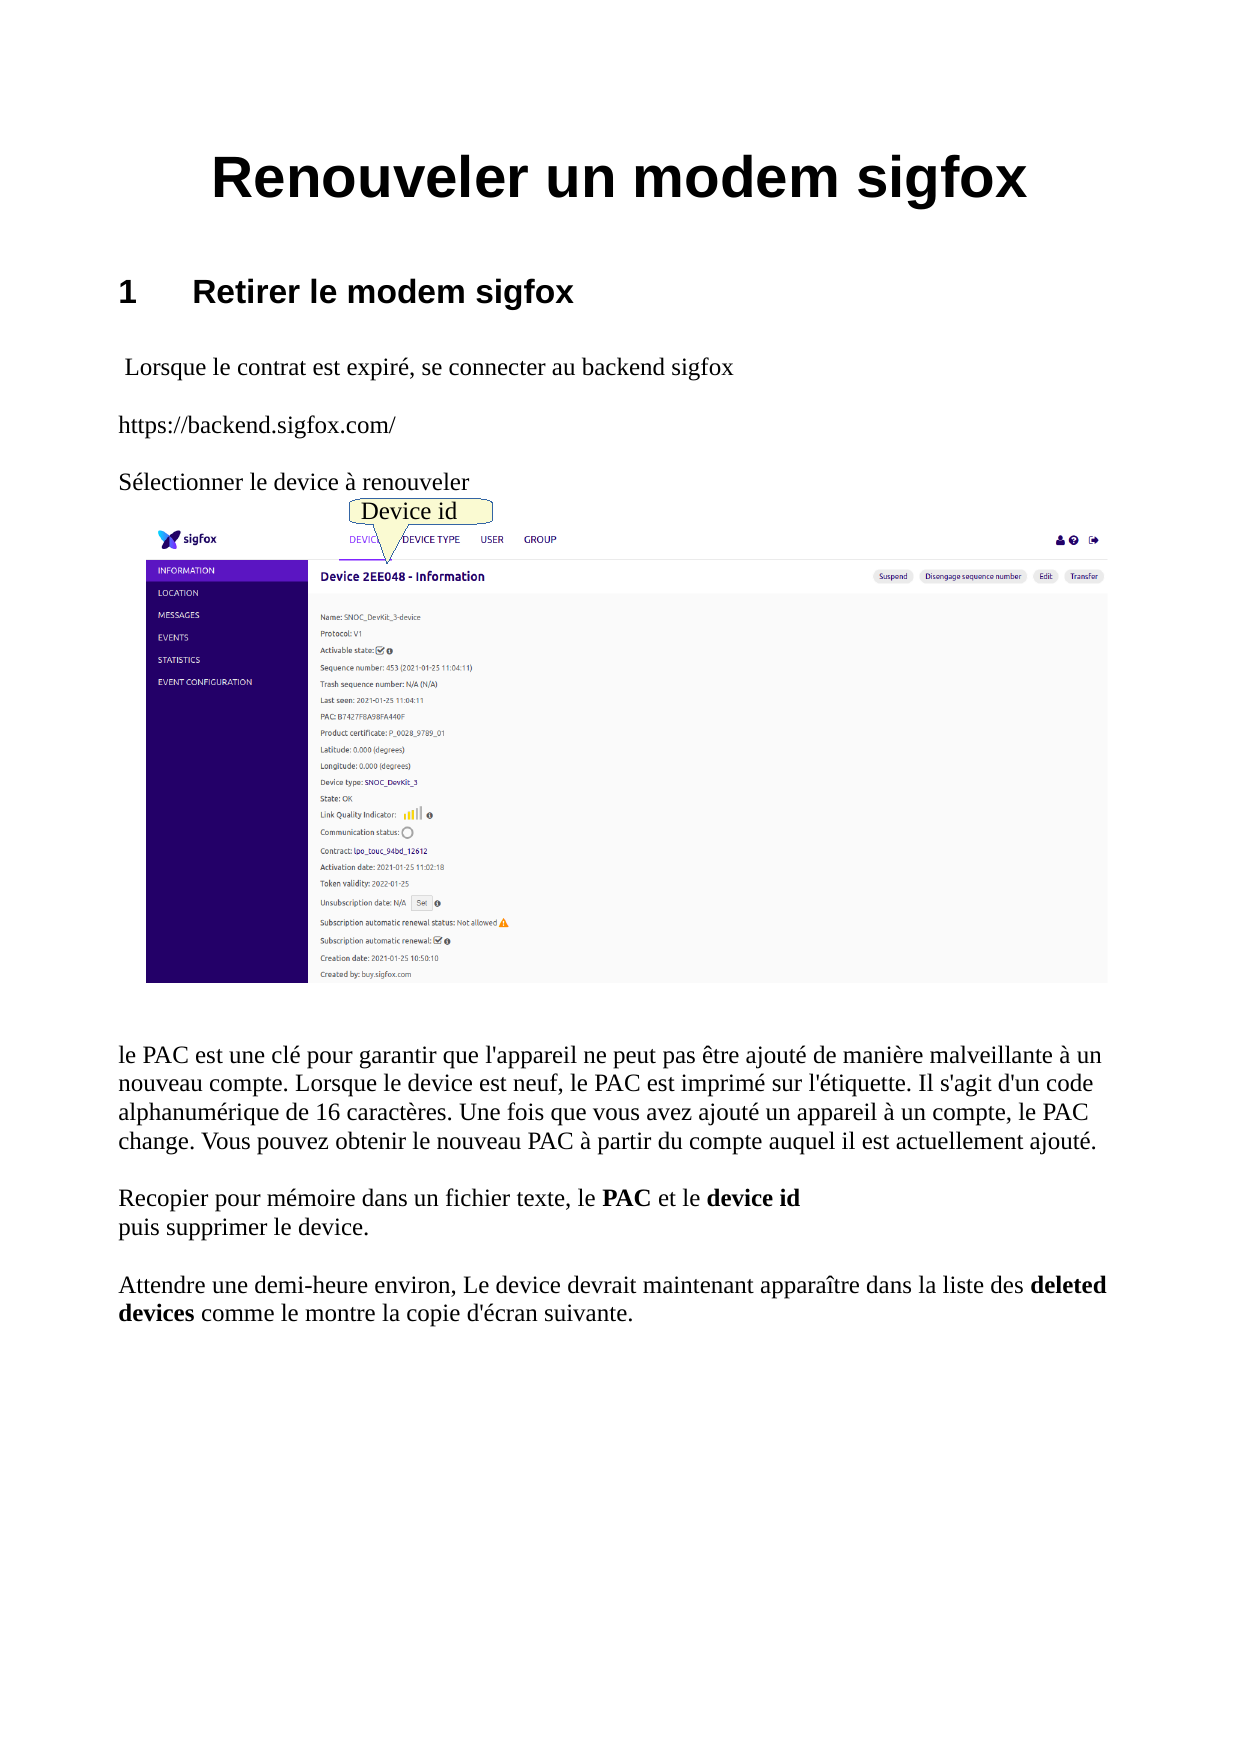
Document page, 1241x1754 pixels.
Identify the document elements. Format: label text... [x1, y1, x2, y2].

subtitle Retirer le modem sigfox [118, 272, 1122, 311]
text https://backend.sigfox.com/ [118, 410, 1122, 438]
text Recopier pour mémoire dans un fichier texte, le PAC et le device id [118, 1183, 1122, 1212]
text Lorsque le contrat est expiré, se connecter au backend sigfox [118, 352, 1122, 381]
text Sélectionner le device à renouveler [118, 467, 1122, 496]
text Attendre une demi-heure environ, Le device devrait maintenant apparaître dans la liste des deleted devices comme le montre la copie d'écran suivante. [118, 1270, 1122, 1327]
picture [118, 524, 1123, 983]
title Renouveler un modem sigfox [118, 143, 1122, 210]
text le PAC est une clé pour garantir que l'appareil ne peut pas être ajouté de manière malveillante à un nouveau compte. Lorsque le device est neuf, le PAC est imprimé sur l'étiquette. Il s'agit d'un code alphanumérique de 16 caractères. Une fois que vous avez ajouté un appareil à un compte, le PAC change. Vous pouvez obtenir le nouveau PAC à partir du compte auquel il est actuellement ajouté. [118, 1040, 1122, 1155]
text puis supprimer le device. [118, 1212, 1122, 1241]
